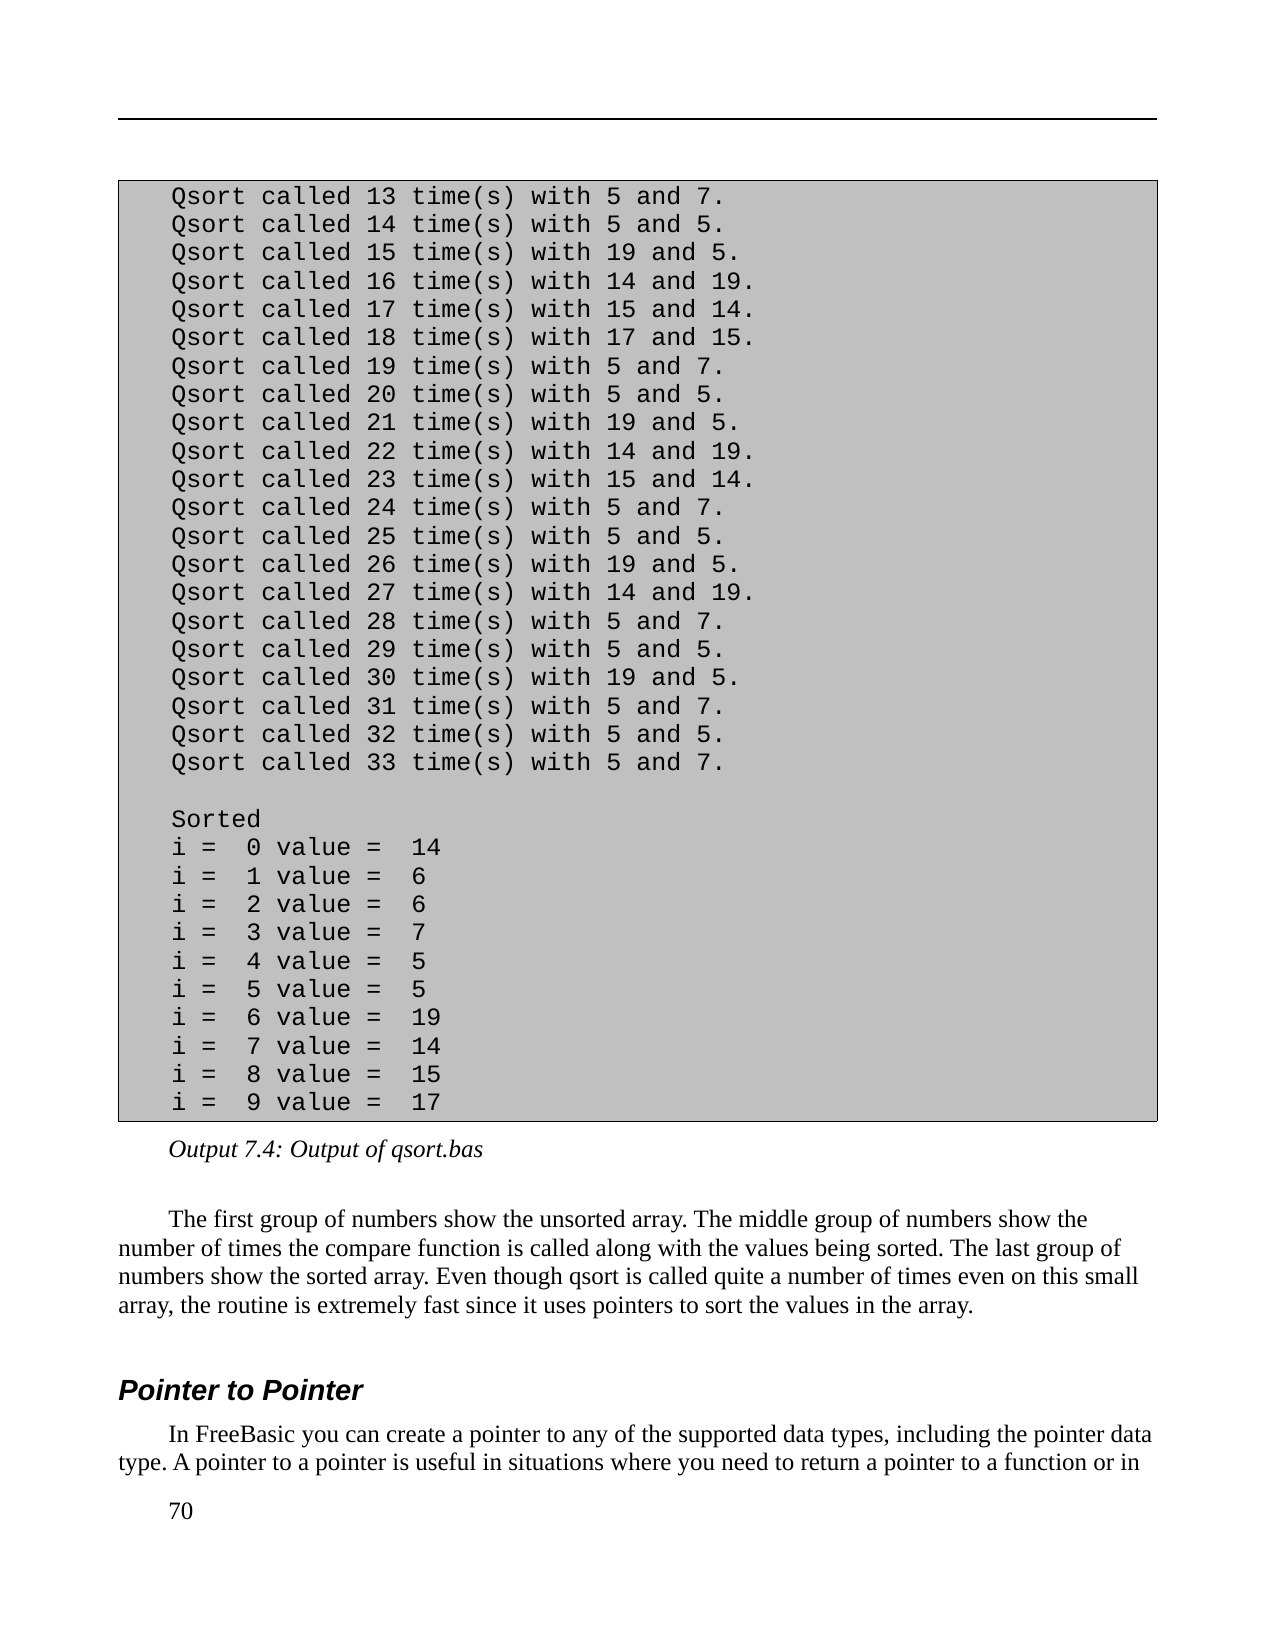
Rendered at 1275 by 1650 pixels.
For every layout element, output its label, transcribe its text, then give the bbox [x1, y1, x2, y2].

text Qsort called 27 time(s) with 14 and 19. [119, 577, 1157, 605]
text i = 8 value = 15 [119, 1058, 1157, 1087]
text Qsort called 13 time(s) with 5 and 7. [119, 181, 1157, 208]
text i = 3 value = 7 [119, 917, 1157, 945]
text Qsort called 25 time(s) with 5 and 5. [119, 520, 1157, 548]
subtitle Pointer to Pointer [118, 1373, 1157, 1406]
text Qsort called 32 time(s) with 5 and 5. [119, 718, 1157, 747]
text i = 7 value = 14 [119, 1030, 1157, 1058]
text i = 1 value = 6 [119, 860, 1157, 888]
text Qsort called 23 time(s) with 15 and 14. [119, 463, 1157, 492]
text Qsort called 30 time(s) with 19 and 5. [119, 662, 1157, 690]
text Qsort called 15 time(s) with 19 and 5. [119, 237, 1157, 265]
text Qsort called 21 time(s) with 19 and 5. [119, 407, 1157, 435]
text Qsort called 26 time(s) with 19 and 5. [119, 548, 1157, 577]
text Qsort called 22 time(s) with 14 and 19. [119, 435, 1157, 463]
text Qsort called 24 time(s) with 5 and 7. [119, 492, 1157, 520]
text Qsort called 17 time(s) with 15 and 14. [119, 293, 1157, 322]
text i = 9 value = 17 [119, 1087, 1157, 1121]
text i = 4 value = 5 [119, 945, 1157, 973]
text Qsort called 14 time(s) with 5 and 5. [119, 208, 1157, 237]
text Qsort called 33 time(s) with 5 and 7. [119, 747, 1157, 775]
text Qsort called 19 time(s) with 5 and 7. [119, 350, 1157, 378]
text i = 0 value = 14 [119, 832, 1157, 860]
text i = 2 value = 6 [119, 888, 1157, 917]
text Qsort called 31 time(s) with 5 and 7. [119, 690, 1157, 718]
text i = 6 value = 19 [119, 1002, 1157, 1030]
text Qsort called 29 time(s) with 5 and 5. [119, 633, 1157, 662]
text In FreeBasic you can create a pointer to any of the supported data types, including the pointer data type. A pointer to a pointer is useful in situations where you need to return a pointer to a function or in [118, 1419, 1157, 1476]
text i = 5 value = 5 [119, 973, 1157, 1002]
text Sorted [119, 803, 1157, 832]
text Qsort called 18 time(s) with 17 and 15. [119, 322, 1157, 350]
text Qsort called 20 time(s) with 5 and 5. [119, 378, 1157, 407]
text Output 7.4: Output of qsort.bas [118, 1134, 1157, 1163]
text The first group of numbers show the unsorted array. The middle group of numbers show the number of times the compare function is called along with the values being sorted. The last group of numbers show the sorted array. Even though qsort is called quite a number of times even on this small array, the routine is extremely fast since it uses pointers to sort the values in the array. [118, 1204, 1157, 1319]
text Qsort called 16 time(s) with 14 and 19. [119, 265, 1157, 293]
text Qsort called 28 time(s) with 5 and 7. [119, 605, 1157, 633]
